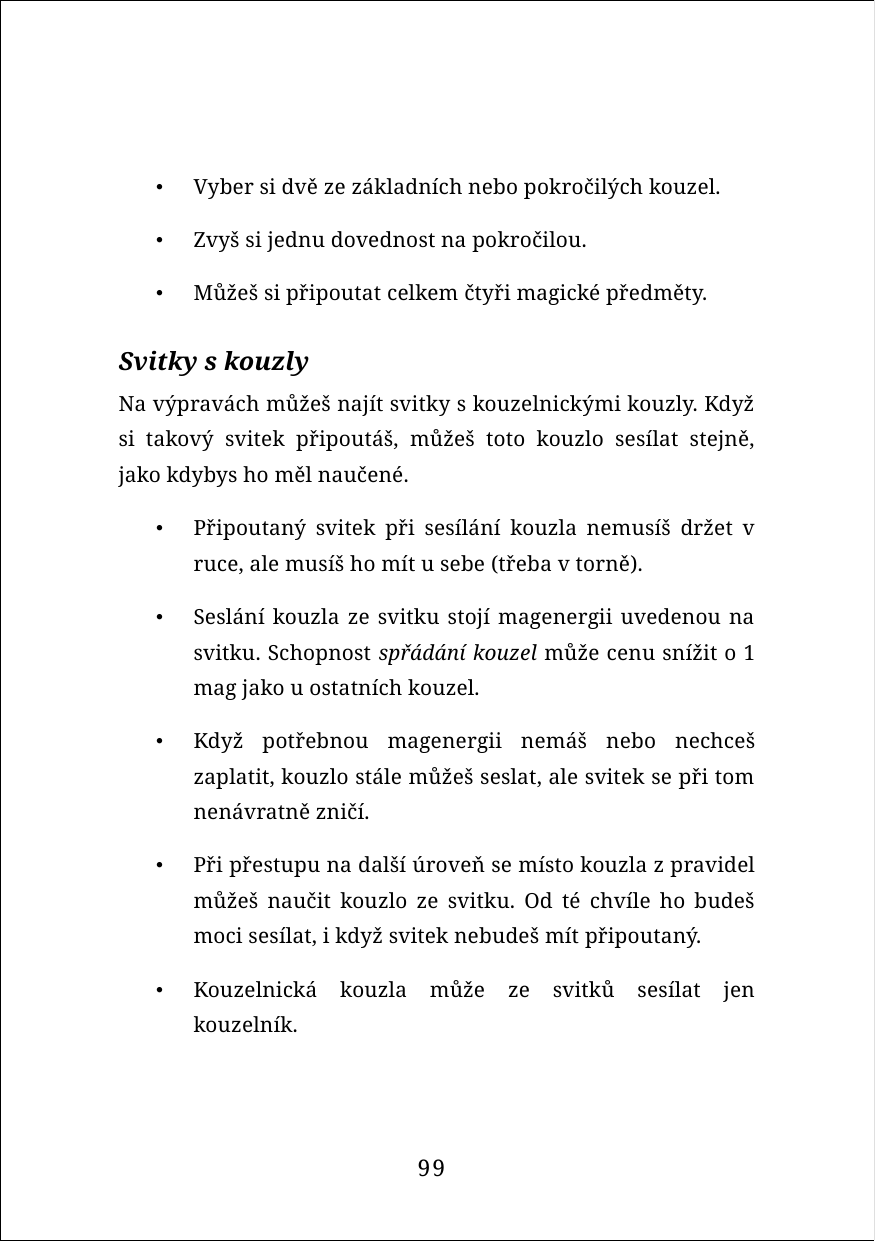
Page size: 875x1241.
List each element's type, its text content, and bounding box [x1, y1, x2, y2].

list Seslání kouzla ze svitku stojí magenergii uvedenou na svitku. Schopnost spřádání kouzel může cenu snížit o 1 mag jako u ostatních kouzel. [156, 602, 756, 702]
list Při přestupu na další úroveň se místo kouzla z pravidel můžeš naučit kouzlo ze svitku. Od té chvíle ho budeš moci sesílat, i když svitek nebudeš mít připoutaný. [156, 851, 756, 950]
list Můžeš si připoutat celkem čtyři magické předměty. [156, 278, 756, 307]
list Když potřebnou magenergii nemáš nebo nechceš zaplatit, kouzlo stále můžeš seslat, ale svitek se při tom nenávratně zničí. [156, 726, 756, 826]
list Kouzelnická kouzla může ze svitků sesílat jen kouzelník. [156, 975, 756, 1039]
subtitle Svitky s kouzly [118, 343, 756, 377]
list Zvyš si jednu dovednost na pokročilou. [156, 225, 756, 253]
text Na výpravách můžeš najít svitky s kouzelnickými kouzly. Když si takový svitek připoutáš, můžeš toto kouzlo sesílat stejně, jako kdybys ho měl naučené. [118, 389, 756, 488]
list Vyber si dvě ze základních nebo pokročilých kouzel. [156, 172, 756, 200]
list Připoutaný svitek při sesílání kouzla nemusíš držet v ruce, ale musíš ho mít u sebe (třeba v torně). [156, 513, 756, 577]
